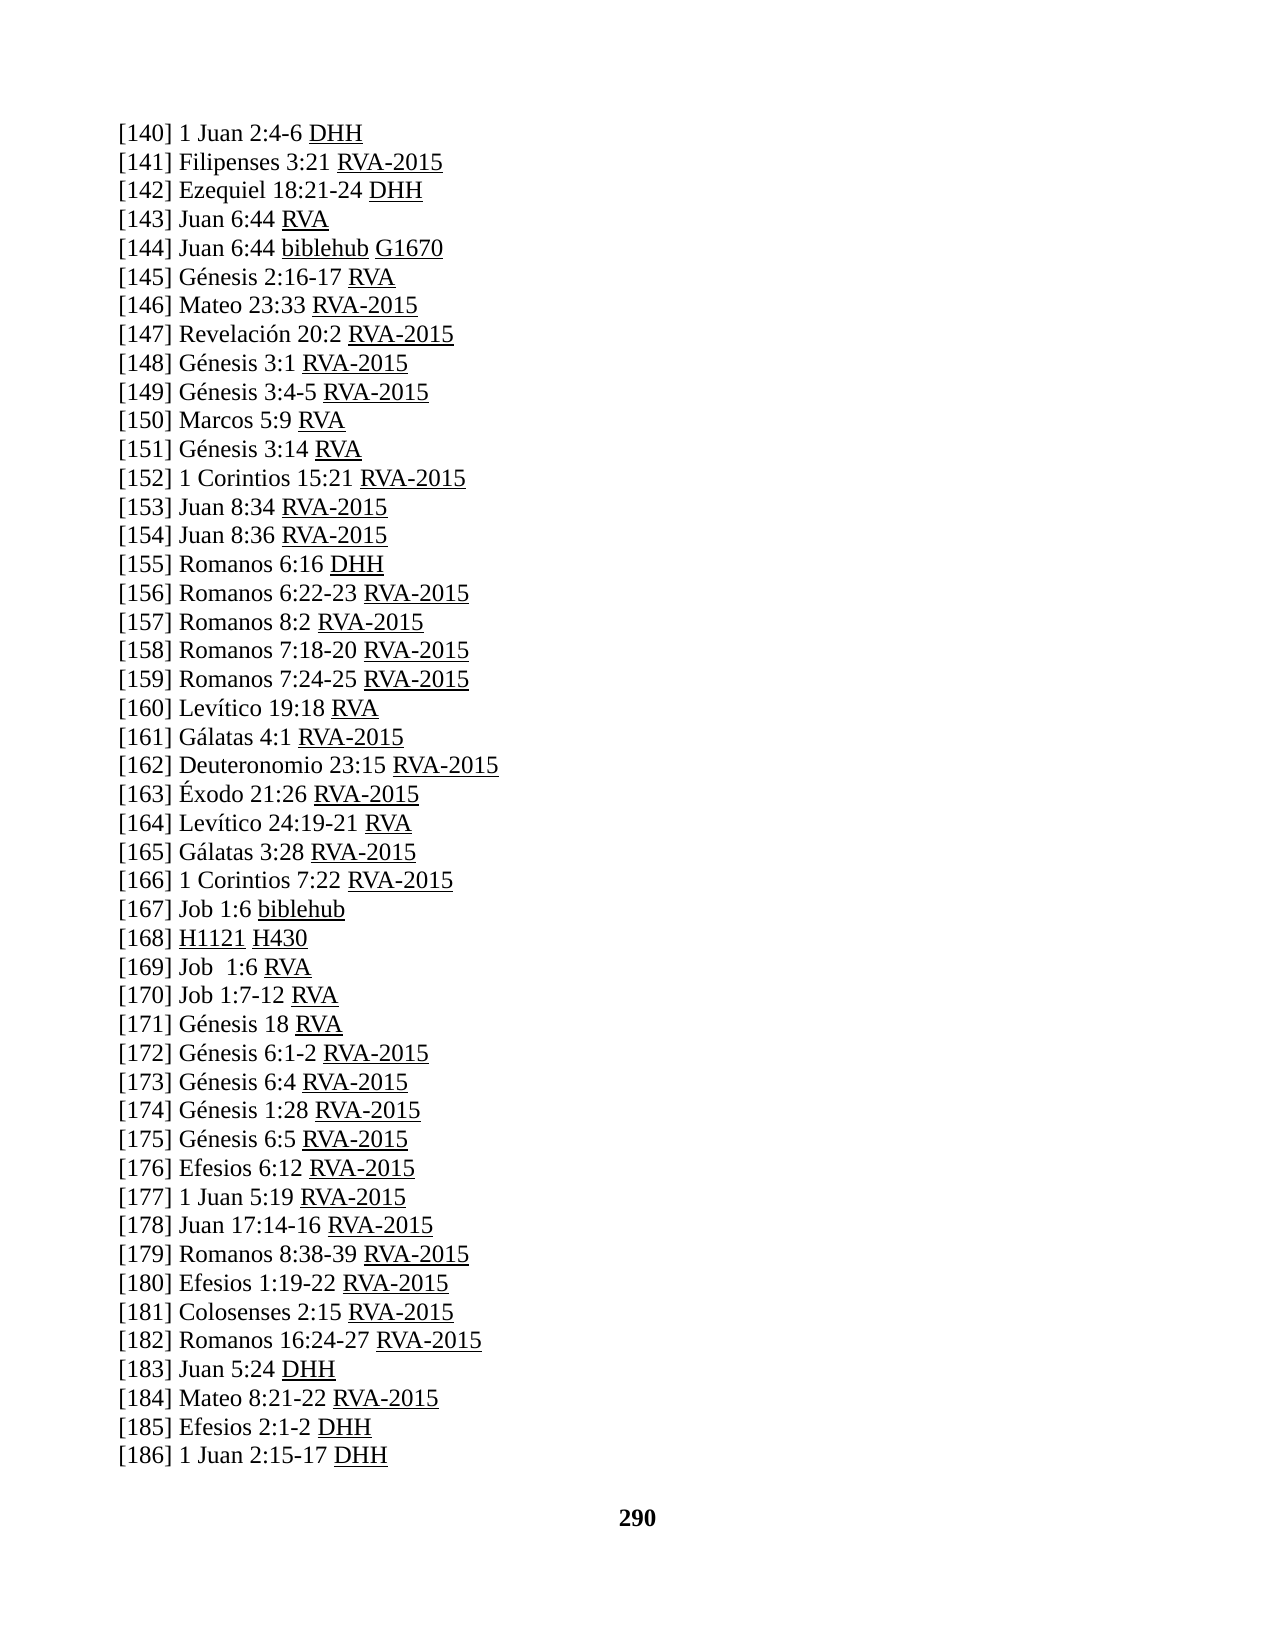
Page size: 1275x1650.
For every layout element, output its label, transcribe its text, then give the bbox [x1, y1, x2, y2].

text 1 Juan 2:15-17 DHH [118, 1441, 1157, 1469]
text Génesis 6:5 RVA-2015 [118, 1124, 1157, 1153]
text Gálatas 3:28 RVA-2015 [118, 837, 1157, 866]
text Marcos 5:9 RVA [118, 406, 1157, 434]
text Revelación 20:2 RVA-2015 [118, 319, 1157, 348]
text Ezequiel 18:21-24 DHH [118, 176, 1157, 204]
text Romanos 8:38-39 RVA-2015 [118, 1239, 1157, 1268]
text Levítico 24:19-21 RVA [118, 808, 1157, 837]
text Génesis 3:4-5 RVA-2015 [118, 377, 1157, 406]
text Job 1:7-12 RVA [118, 981, 1157, 1009]
text Génesis 2:16-17 RVA [118, 262, 1157, 291]
text Gálatas 4:1 RVA-2015 [118, 722, 1157, 751]
text Juan 6:44 RVA [118, 204, 1157, 233]
text Juan 5:24 DHH [118, 1354, 1157, 1383]
text Génesis 1:28 RVA-2015 [118, 1096, 1157, 1124]
text Filipenses 3:21 RVA-2015 [118, 147, 1157, 176]
text Job 1:6 biblehub [118, 894, 1157, 923]
text Colosenses 2:15 RVA-2015 [118, 1297, 1157, 1326]
text Juan 17:14-16 RVA-2015 [118, 1211, 1157, 1239]
text H1121 H430 [118, 923, 1157, 952]
text Juan 8:36 RVA-2015 [118, 521, 1157, 549]
text Romanos 6:16 DHH [118, 549, 1157, 578]
text Deuteronomio 23:15 RVA-2015 [118, 751, 1157, 779]
text Romanos 8:2 RVA-2015 [118, 607, 1157, 636]
text Génesis 18 RVA [118, 1009, 1157, 1038]
text Romanos 6:22-23 RVA-2015 [118, 578, 1157, 607]
text 1 Juan 2:4-6 DHH [118, 118, 1157, 147]
text Job 1:6 RVA [118, 952, 1157, 981]
text Génesis 3:14 RVA [118, 434, 1157, 463]
text Juan 6:44 biblehub G1670 [118, 233, 1157, 262]
text Efesios 2:1-2 DHH [118, 1412, 1157, 1441]
text Génesis 6:1-2 RVA-2015 [118, 1038, 1157, 1067]
text Génesis 6:4 RVA-2015 [118, 1067, 1157, 1096]
text Génesis 3:1 RVA-2015 [118, 348, 1157, 377]
text 1 Corintios 15:21 RVA-2015 [118, 463, 1157, 492]
text Levítico 19:18 RVA [118, 693, 1157, 722]
text Mateo 23:33 RVA-2015 [118, 291, 1157, 319]
text Mateo 8:21-22 RVA-2015 [118, 1383, 1157, 1412]
text Efesios 1:19-22 RVA-2015 [118, 1268, 1157, 1297]
text Romanos 7:18-20 RVA-2015 [118, 636, 1157, 664]
text 1 Juan 5:19 RVA-2015 [118, 1182, 1157, 1211]
text Efesios 6:12 RVA-2015 [118, 1153, 1157, 1182]
text 1 Corintios 7:22 RVA-2015 [118, 866, 1157, 894]
text Romanos 16:24-27 RVA-2015 [118, 1326, 1157, 1354]
text Juan 8:34 RVA-2015 [118, 492, 1157, 521]
text Éxodo 21:26 RVA-2015 [118, 779, 1157, 808]
text Romanos 7:24-25 RVA-2015 [118, 664, 1157, 693]
